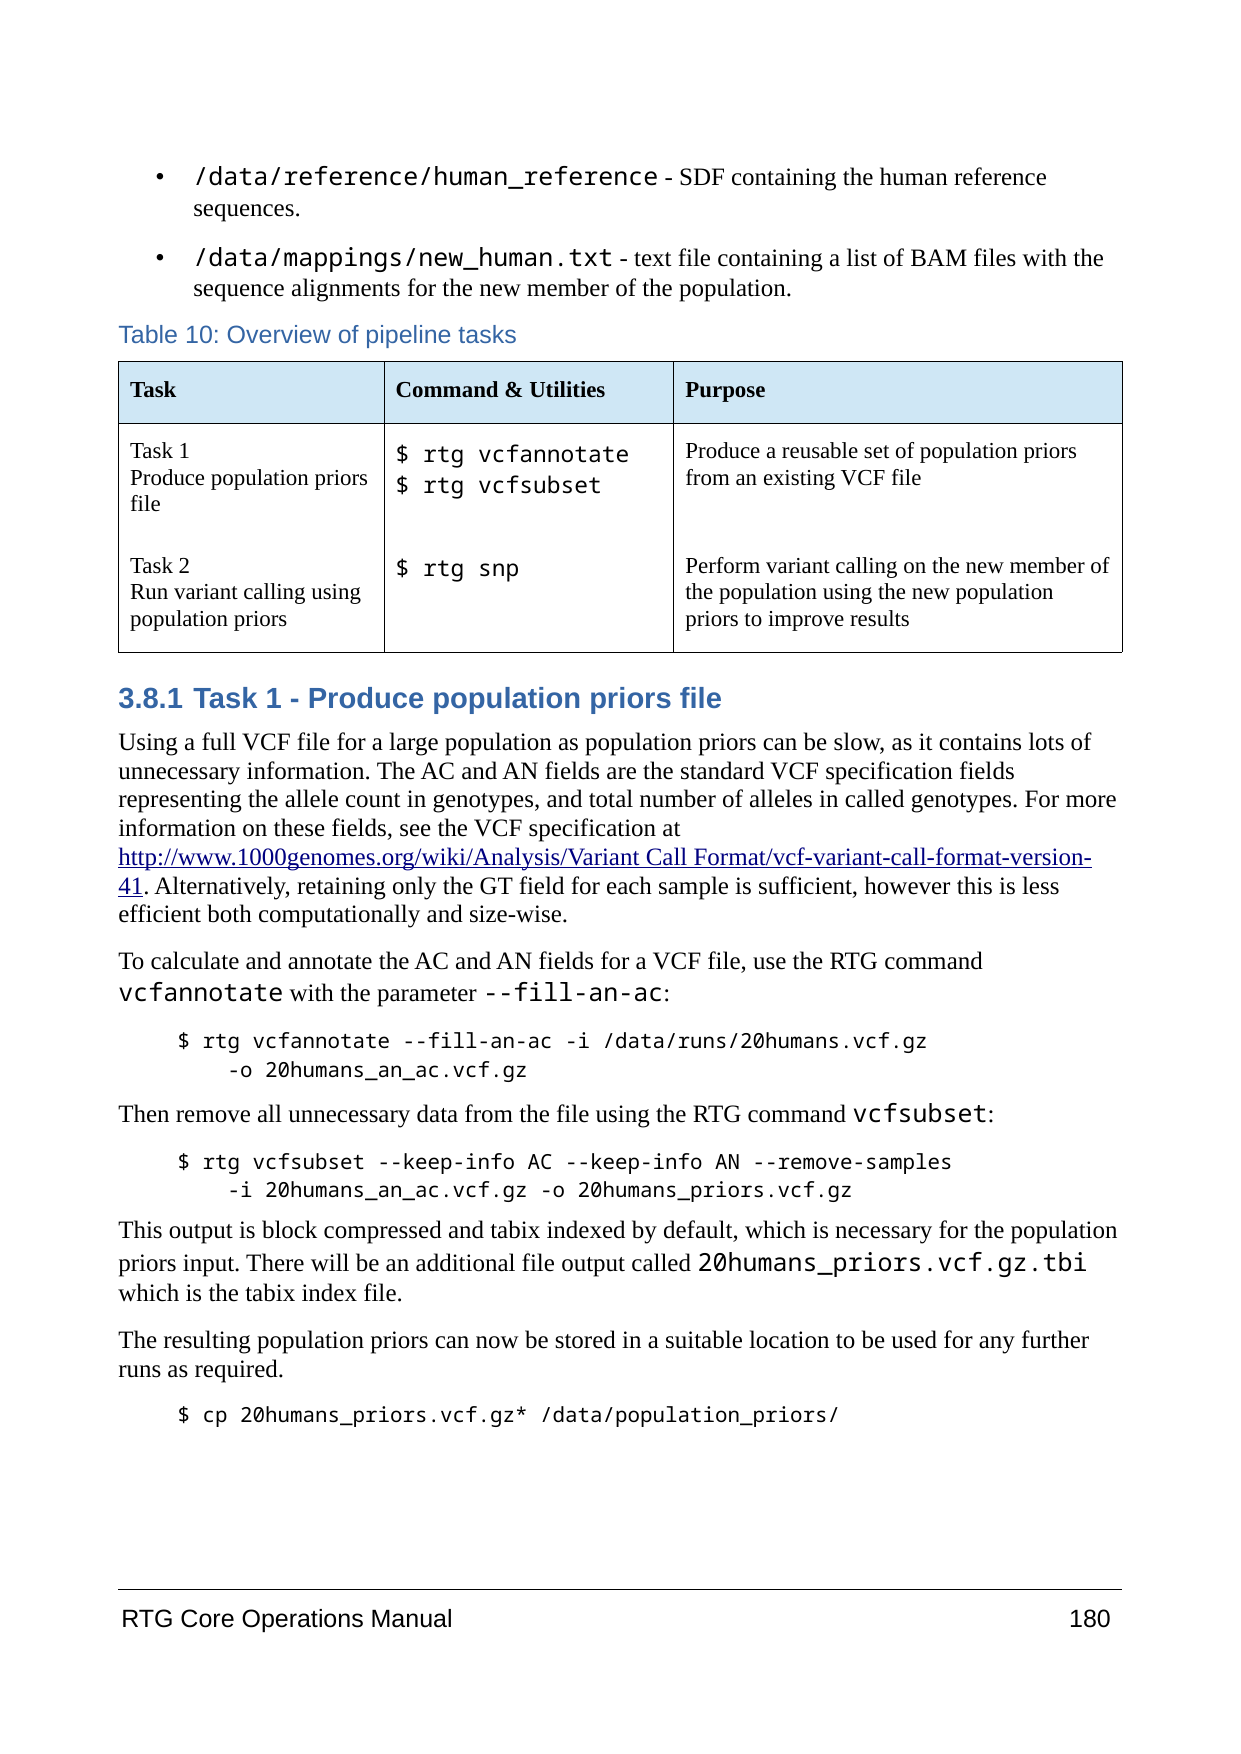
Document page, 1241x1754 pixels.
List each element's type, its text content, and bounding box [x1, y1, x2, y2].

text $ cp 20humans_priors.vcf.gz* /data/population_priors/ [177, 1400, 1122, 1428]
table_header Purpose [674, 362, 1122, 423]
text Then remove all unnecessary data from the file using the RTG command vcfsubset: [118, 1095, 1122, 1129]
table_cell Produce a reusable set of population priors from an existing VCF file [674, 424, 1122, 537]
table_header Command & Utilities [385, 362, 673, 423]
table_cell Task 1 Produce population priors file [119, 424, 384, 537]
subtitle Task 1 - Produce population priors file [118, 681, 1122, 715]
table_cell $ rtg snp [385, 537, 673, 652]
text Using a full VCF file for a large population as population priors can be slow, as it contains lots of unnecessary information. The AC and AN fields are the standard VCF specification fields representing the allele count in genotypes, and total number of alleles in called genotypes. For more information on these fields, see the VCF specification at http://www.1000genomes.org/wiki/Analysis/Variant Call Format/vcf-variant-call-format-version-41. Alternatively, retaining only the GT field for each sample is sufficient, however this is less efficient both computationally and size-wise. [118, 727, 1122, 928]
text $ rtg vcfannotate --fill-an-ac -i /data/runs/20humans.vcf.gz [177, 1027, 1122, 1055]
text -o 20humans_an_ac.vcf.gz [177, 1055, 1122, 1083]
list /data/reference/human_reference - SDF containing the human reference sequences. [156, 159, 1122, 221]
table_cell Perform variant calling on the new member of the population using the new population priors to improve results [674, 537, 1122, 652]
table_cell Task 2 Run variant calling using population priors [119, 537, 384, 652]
table_header Task [119, 362, 384, 423]
text $ rtg vcfsubset --keep-info AC --keep-info AN --remove-samples [177, 1147, 1122, 1175]
text To calculate and annotate the AC and AN fields for a VCF file, use the RTG command vcfannotate with the parameter --fill-an-ac: [118, 946, 1122, 1009]
table_cell $ rtg vcfannotate $ rtg vcfsubset [385, 424, 673, 537]
list /data/mappings/new_human.txt - text file containing a list of BAM files with the sequence alignments for the new member of the population. [156, 239, 1122, 302]
text Table 10: Overview of pipeline tasks [118, 320, 1122, 348]
text This output is block compressed and tabix indexed by default, which is necessary for the population priors input. There will be an additional file output called 20humans_priors.vcf.gz.tbi which is the tabix index file. [118, 1216, 1122, 1307]
text -i 20humans_an_ac.vcf.gz -o 20humans_priors.vcf.gz [177, 1175, 1122, 1204]
text The resulting population priors can now be stored in a suitable location to be used for any further runs as required. [118, 1325, 1122, 1382]
